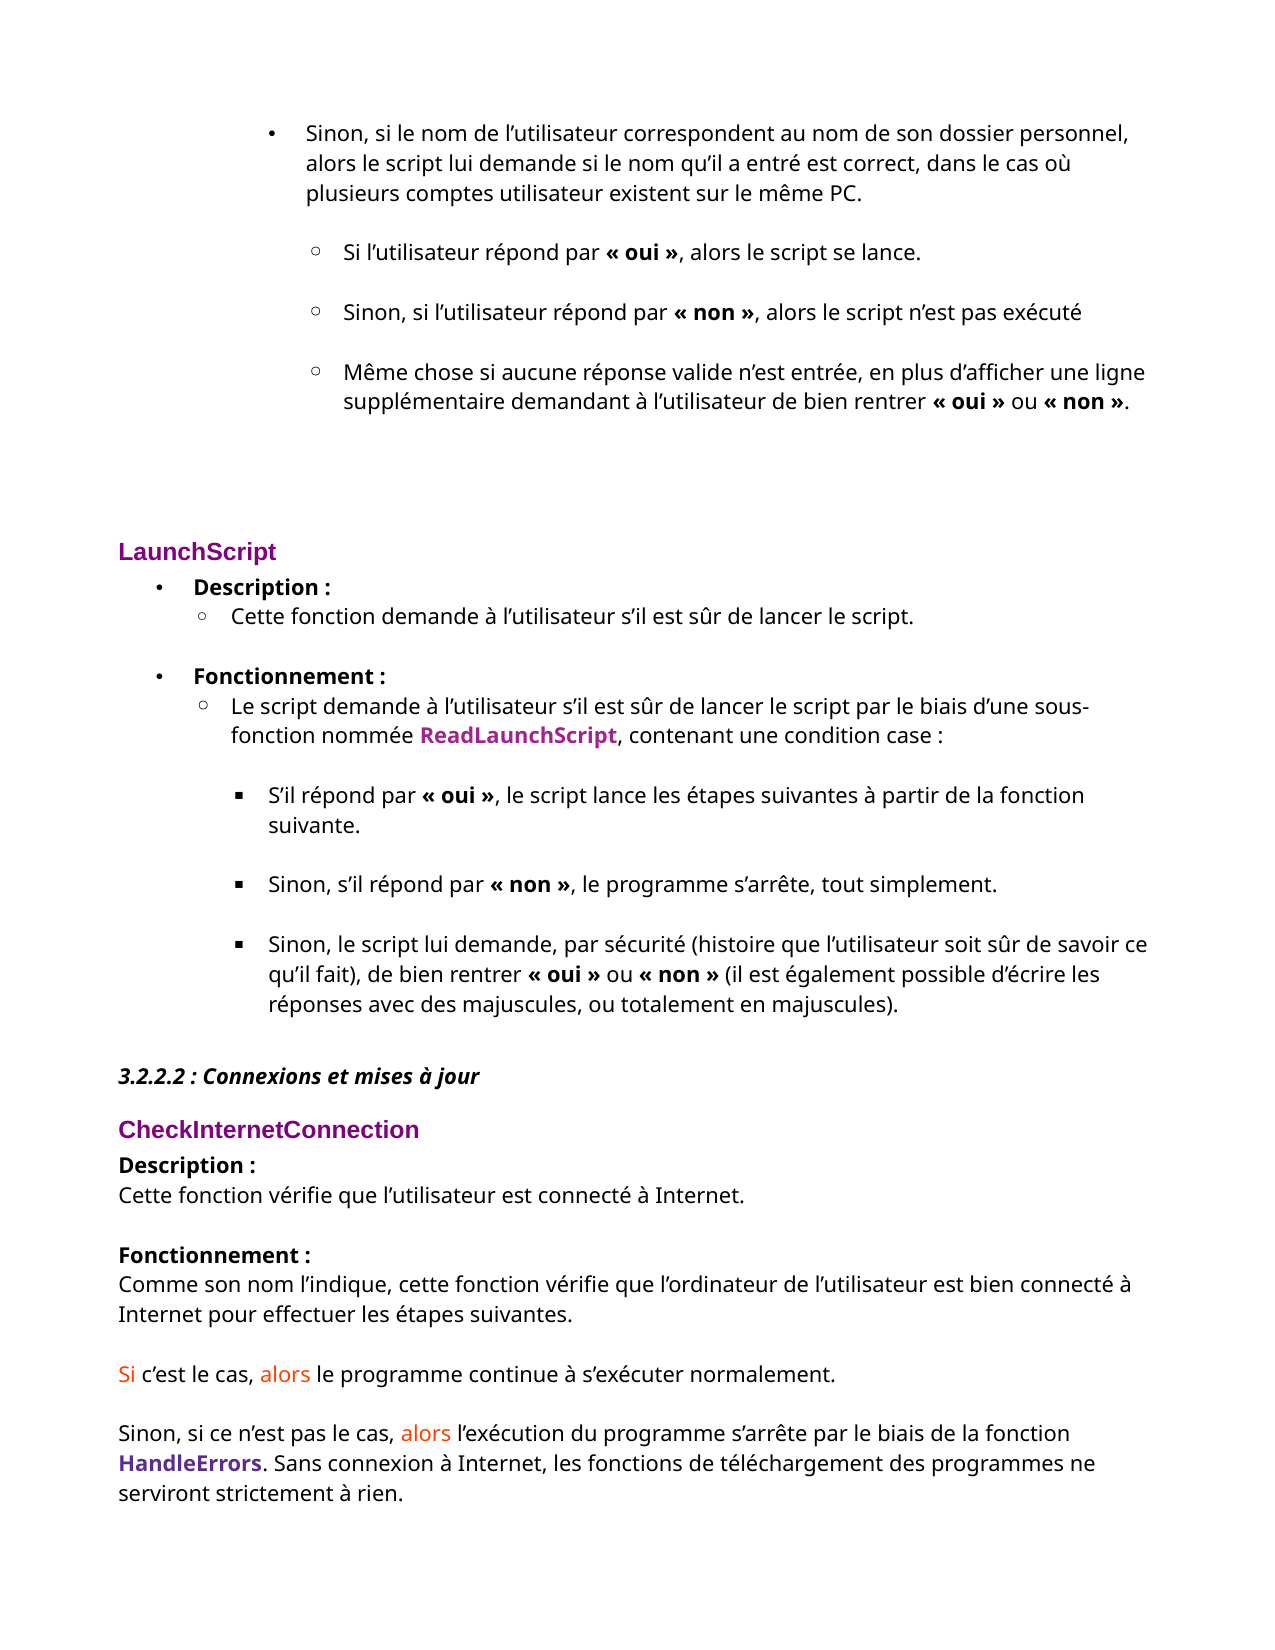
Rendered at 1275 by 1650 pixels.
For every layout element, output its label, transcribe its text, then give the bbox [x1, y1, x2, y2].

list S’il répond par « oui », le script lance les étapes suivantes à partir de la fonction suivante. [231, 780, 1157, 839]
text Description : [118, 1150, 1157, 1180]
list Si l’utilisateur répond par « oui », alors le script se lance. [306, 237, 1157, 267]
subtitle 3.2.2.2 : Connexions et mises à jour [118, 1061, 1157, 1090]
text Si c’est le cas, alors le programme continue à s’exécuter normalement. [118, 1359, 1157, 1388]
list Fonctionnement : [156, 661, 1157, 691]
list Cette fonction demande à l’utilisateur s’il est sûr de lancer le script. [193, 601, 1157, 631]
list Sinon, si l’utilisateur répond par « non », alors le script n’est pas exécuté [306, 297, 1157, 327]
subtitle LaunchScript [118, 537, 1157, 565]
text Fonctionnement : [118, 1239, 1157, 1269]
text Cette fonction vérifie que l’utilisateur est connecté à Internet. [118, 1180, 1157, 1210]
list Sinon, si le nom de l’utilisateur correspondent au nom de son dossier personnel, alors le script lui demande si le nom qu’il a entré est correct, dans le cas où plusieurs comptes utilisateur existent sur le même PC. [268, 118, 1157, 207]
list Le script demande à l’utilisateur s’il est sûr de lancer le script par le biais d’une sous-fonction nommée ReadLaunchScript, contenant une condition case : [193, 691, 1157, 750]
list Sinon, le script lui demande, par sécurité (histoire que l’utilisateur soit sûr de savoir ce qu’il fait), de bien rentrer « oui » ou « non » (il est également possible d’écrire les réponses avec des majuscules, ou totalement en majuscules). [231, 929, 1157, 1018]
list Même chose si aucune réponse valide n’est entrée, en plus d’afficher une ligne supplémentaire demandant à l’utilisateur de bien rentrer « oui » ou « non ». [306, 356, 1157, 416]
subtitle CheckInternetConnection [118, 1115, 1157, 1144]
list Sinon, s’il répond par « non », le programme s’arrête, tout simplement. [231, 869, 1157, 899]
text Comme son nom l’indique, cette fonction vérifie que l’ordinateur de l’utilisateur est bien connecté à Internet pour effectuer les étapes suivantes. [118, 1269, 1157, 1329]
list Description : [156, 571, 1157, 601]
text Sinon, si ce n’est pas le cas, alors l’exécution du programme s’arrête par le biais de la fonction HandleErrors. Sans connexion à Internet, les fonctions de téléchargement des programmes ne serviront strictement à rien. [118, 1418, 1157, 1508]
